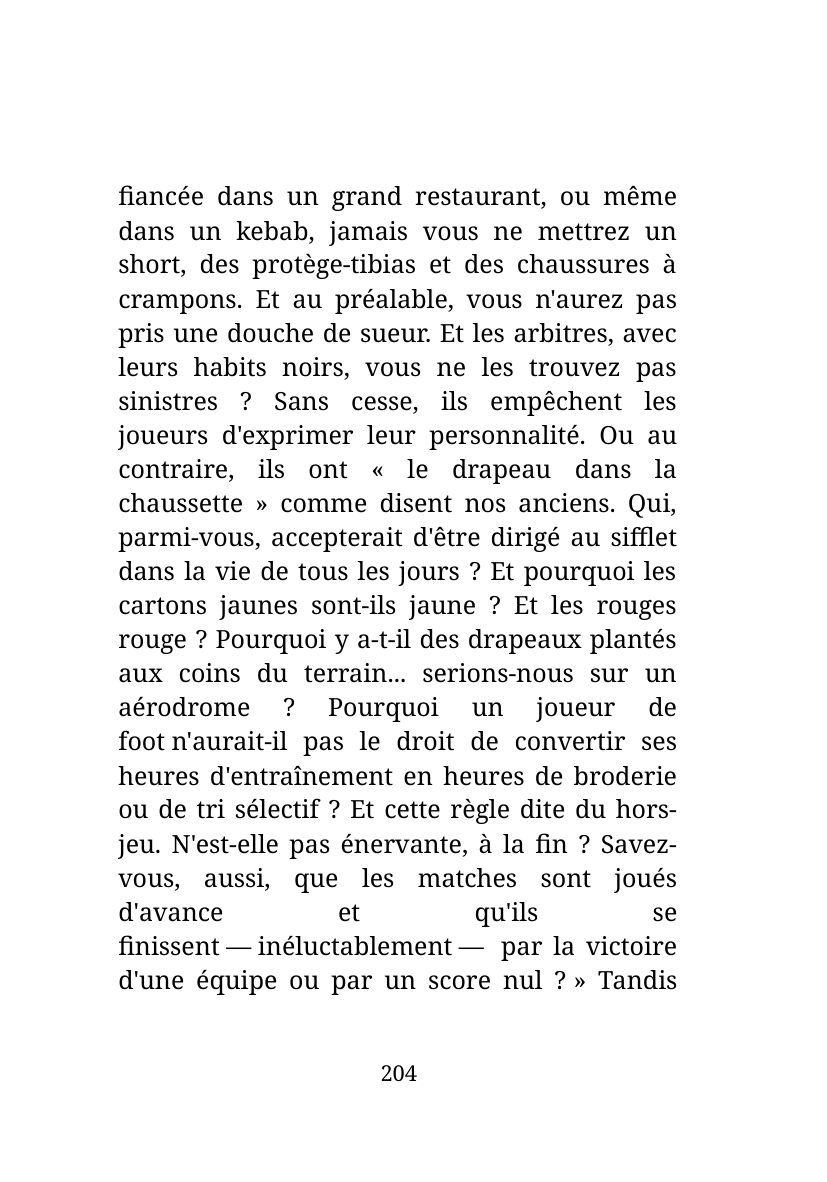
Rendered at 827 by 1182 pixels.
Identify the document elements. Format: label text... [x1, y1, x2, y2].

text fiancée dans un grand restaurant, ou même dans un kebab, jamais vous ne mettrez un short, des protège-tibias et des chaussures à crampons. Et au préalable, vous n'aurez pas pris une douche de sueur. Et les arbitres, avec leurs habits noirs, vous ne les trouvez pas sinistres ? Sans cesse, ils empêchent les joueurs d'exprimer leur personnalité. Ou au contraire, ils ont « le drapeau dans la chaussette » comme disent nos anciens. Qui, parmi-vous, accepterait d'être dirigé au sifflet dans la vie de tous les jours ? Et pourquoi les cartons jaunes sont-ils jaune ? Et les rouges rouge ? Pourquoi y a-t-il des drapeaux plantés aux coins du terrain... serions-nous sur un aérodrome ? Pourquoi un joueur de foot n'aurait-il pas le droit de convertir ses heures d'entraînement en heures de broderie ou de tri sélectif ? Et cette règle dite du hors-jeu. N'est-elle pas énervante, à la fin ? Savez-vous, aussi, que les matches sont joués d'avance et qu'ils se finissent — inéluctablement — par la victoire d'une équipe ou par un score nul ? » Tandis [118, 179, 677, 997]
